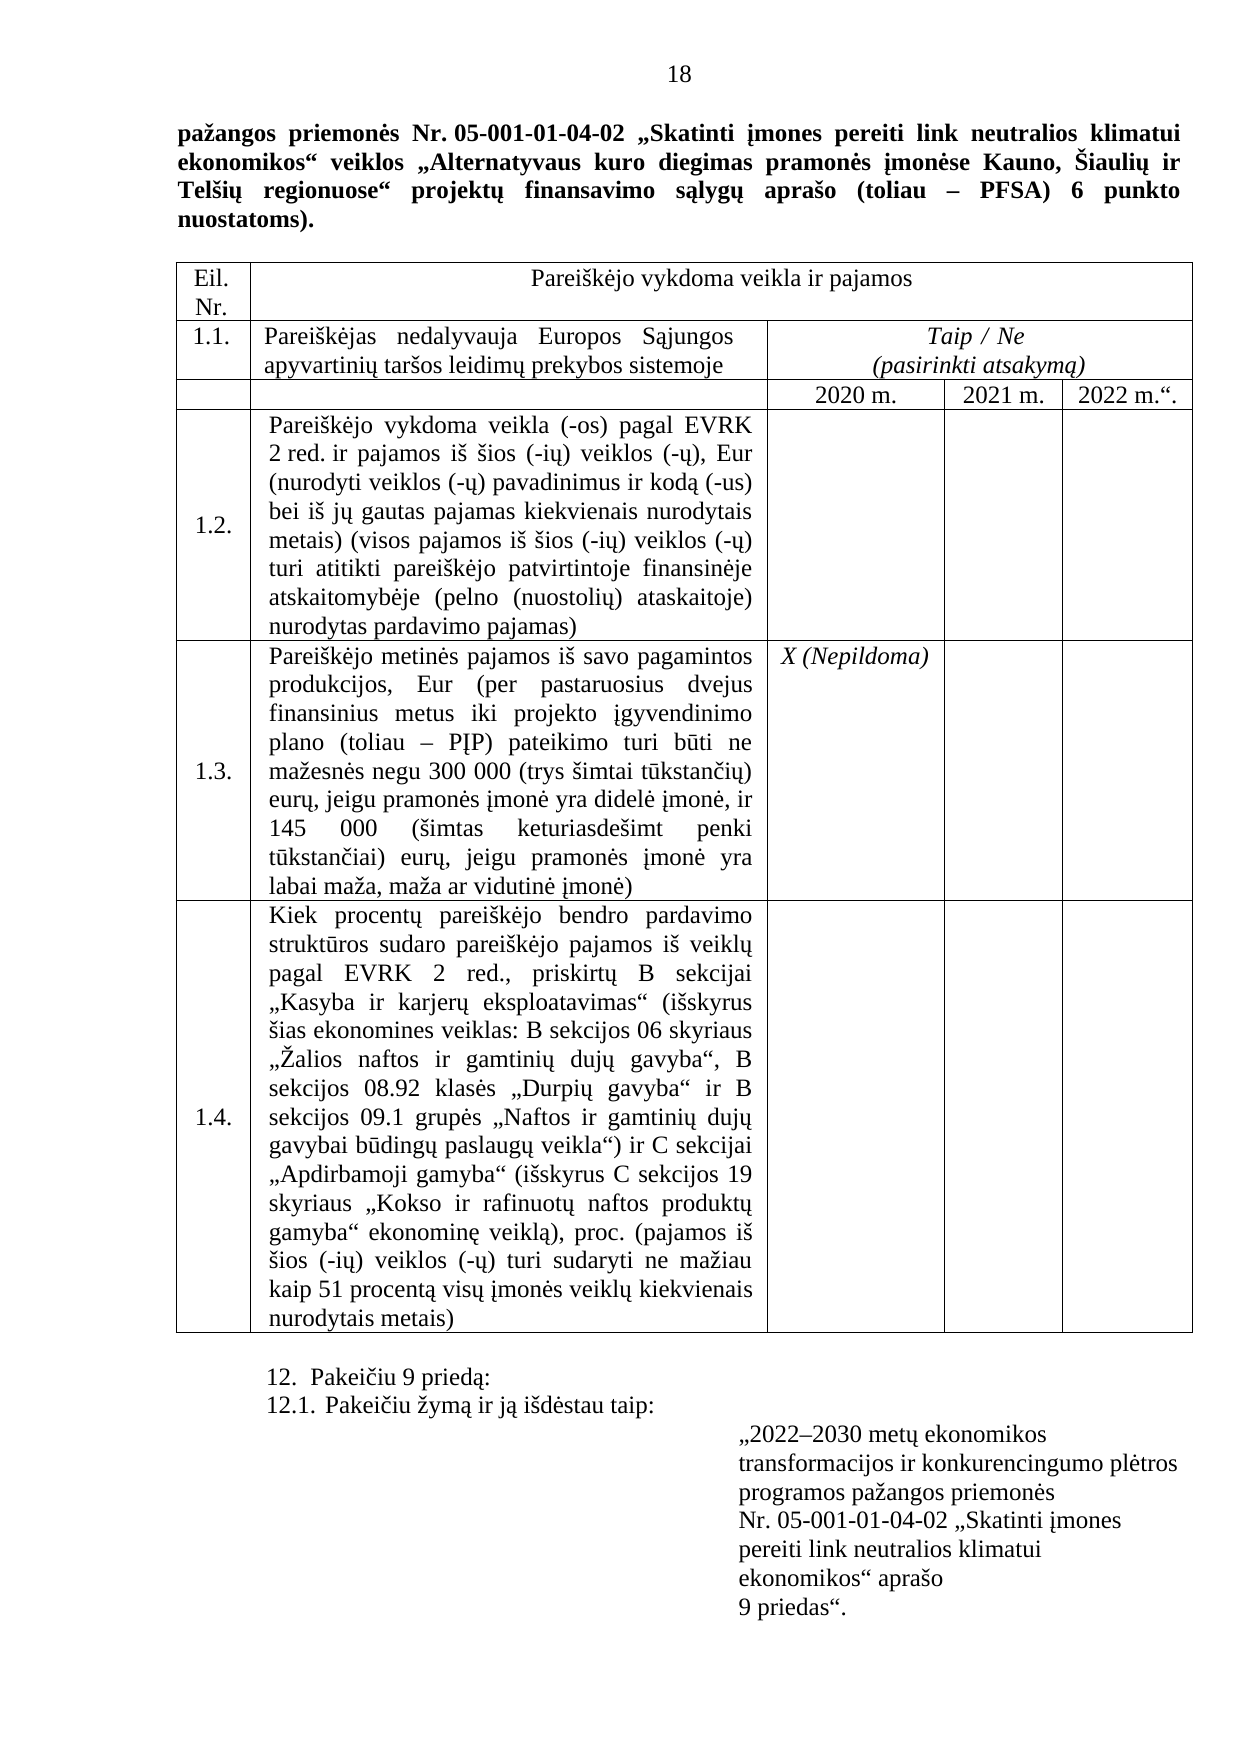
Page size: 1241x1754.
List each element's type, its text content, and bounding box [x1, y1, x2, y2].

table_cell 1.2. [177, 410, 250, 640]
table_cell [768, 901, 944, 1332]
table_cell Taip / Ne (pasirinkti atsakymą) [768, 321, 1192, 379]
table_cell 2020 m. [768, 380, 944, 409]
table_cell 1.1. [177, 321, 250, 379]
table_cell [945, 641, 1062, 899]
table_cell [945, 410, 1062, 640]
table_header Pareiškėjo vykdoma veikla ir pajamos [251, 263, 1192, 320]
text Nr. 05-001-01-04-02 „Skatinti įmones pereiti link neutralios klimatui ekonomikos“ aprašo [738, 1505, 1181, 1592]
text pažangos priemonės Nr. 05-001-01-04-02 „Skatinti įmones pereiti link neutralios klimatui ekonomikos“ veiklos „Alternatyvaus kuro diegimas pramonės įmonėse Kauno, Šiaulių ir Telšių regionuose“ projektų finansavimo sąlygų aprašo (toliau – PFSA) 6 punkto nuostatoms). [177, 118, 1181, 233]
table_cell 1.3. [177, 641, 250, 899]
text 12.1. Pakeičiu žymą ir ją išdėstau taip: [177, 1390, 1181, 1419]
table_cell X (Nepildoma) [768, 641, 944, 899]
text 9 priedas“. [738, 1592, 1181, 1620]
table_cell 2021 m. [945, 380, 1062, 409]
table_cell [1063, 901, 1192, 1332]
table_cell Pareiškėjo vykdoma veikla (-os) pagal EVRK 2 red. ir pajamos iš šios (-ių) veiklos (-ų), Eur (nurodyti veiklos (-ų) pavadinimus ir kodą (-us) bei iš jų gautas pajamas kiekvienais nurodytais metais) (visos pajamos iš šios (-ių) veiklos (-ų) turi atitikti pareiškėjo patvirtintoje finansinėje atskaitomybėje (pelno (nuostolių) ataskaitoje) nurodytas pardavimo pajamas) [251, 410, 767, 640]
table_cell Pareiškėjas nedalyvauja Europos Sąjungos apyvartinių taršos leidimų prekybos sistemoje [251, 321, 767, 379]
table_cell [251, 380, 767, 409]
text 12. Pakeičiu 9 priedą: [177, 1362, 1181, 1390]
table_cell [1063, 410, 1192, 640]
table_cell [945, 901, 1062, 1332]
table_cell Kiek procentų pareiškėjo bendro pardavimo struktūros sudaro pareiškėjo pajamos iš veiklų pagal EVRK 2 red., priskirtų B sekcijai „Kasyba ir karjerų eksploatavimas“ (išskyrus šias ekonomines veiklas: B sekcijos 06 skyriaus „Žalios naftos ir gamtinių dujų gavyba“, B sekcijos 08.92 klasės „Durpių gavyba“ ir B sekcijos 09.1 grupės „Naftos ir gamtinių dujų gavybai būdingų paslaugų veikla“) ir C sekcijai „Apdirbamoji gamyba“ (išskyrus C sekcijos 19 skyriaus „Kokso ir rafinuotų naftos produktų gamyba“ ekonominę veiklą), proc. (pajamos iš šios (-ių) veiklos (-ų) turi sudaryti ne mažiau kaip 51 procentą visų įmonės veiklų kiekvienais nurodytais metais) [251, 901, 767, 1332]
table_cell [177, 380, 250, 409]
table_cell [768, 410, 944, 640]
table_cell [1063, 641, 1192, 899]
table_cell 1.4. [177, 901, 250, 1332]
table_header Eil. Nr. [177, 263, 250, 320]
table_cell 2022 m.“. [1063, 380, 1192, 409]
text „2022–2030 metų ekonomikos transformacijos ir konkurencingumo plėtros programos pažangos priemonės [738, 1419, 1181, 1505]
table_cell Pareiškėjo metinės pajamos iš savo pagamintos produkcijos, Eur (per pastaruosius dvejus finansinius metus iki projekto įgyvendinimo plano (toliau – PĮP) pateikimo turi būti ne mažesnės negu 300 000 (trys šimtai tūkstančių) eurų, jeigu pramonės įmonė yra didelė įmonė, ir 145 000 (šimtas keturiasdešimt penki tūkstančiai) eurų, jeigu pramonės įmonė yra labai maža, maža ar vidutinė įmonė) [251, 641, 767, 899]
